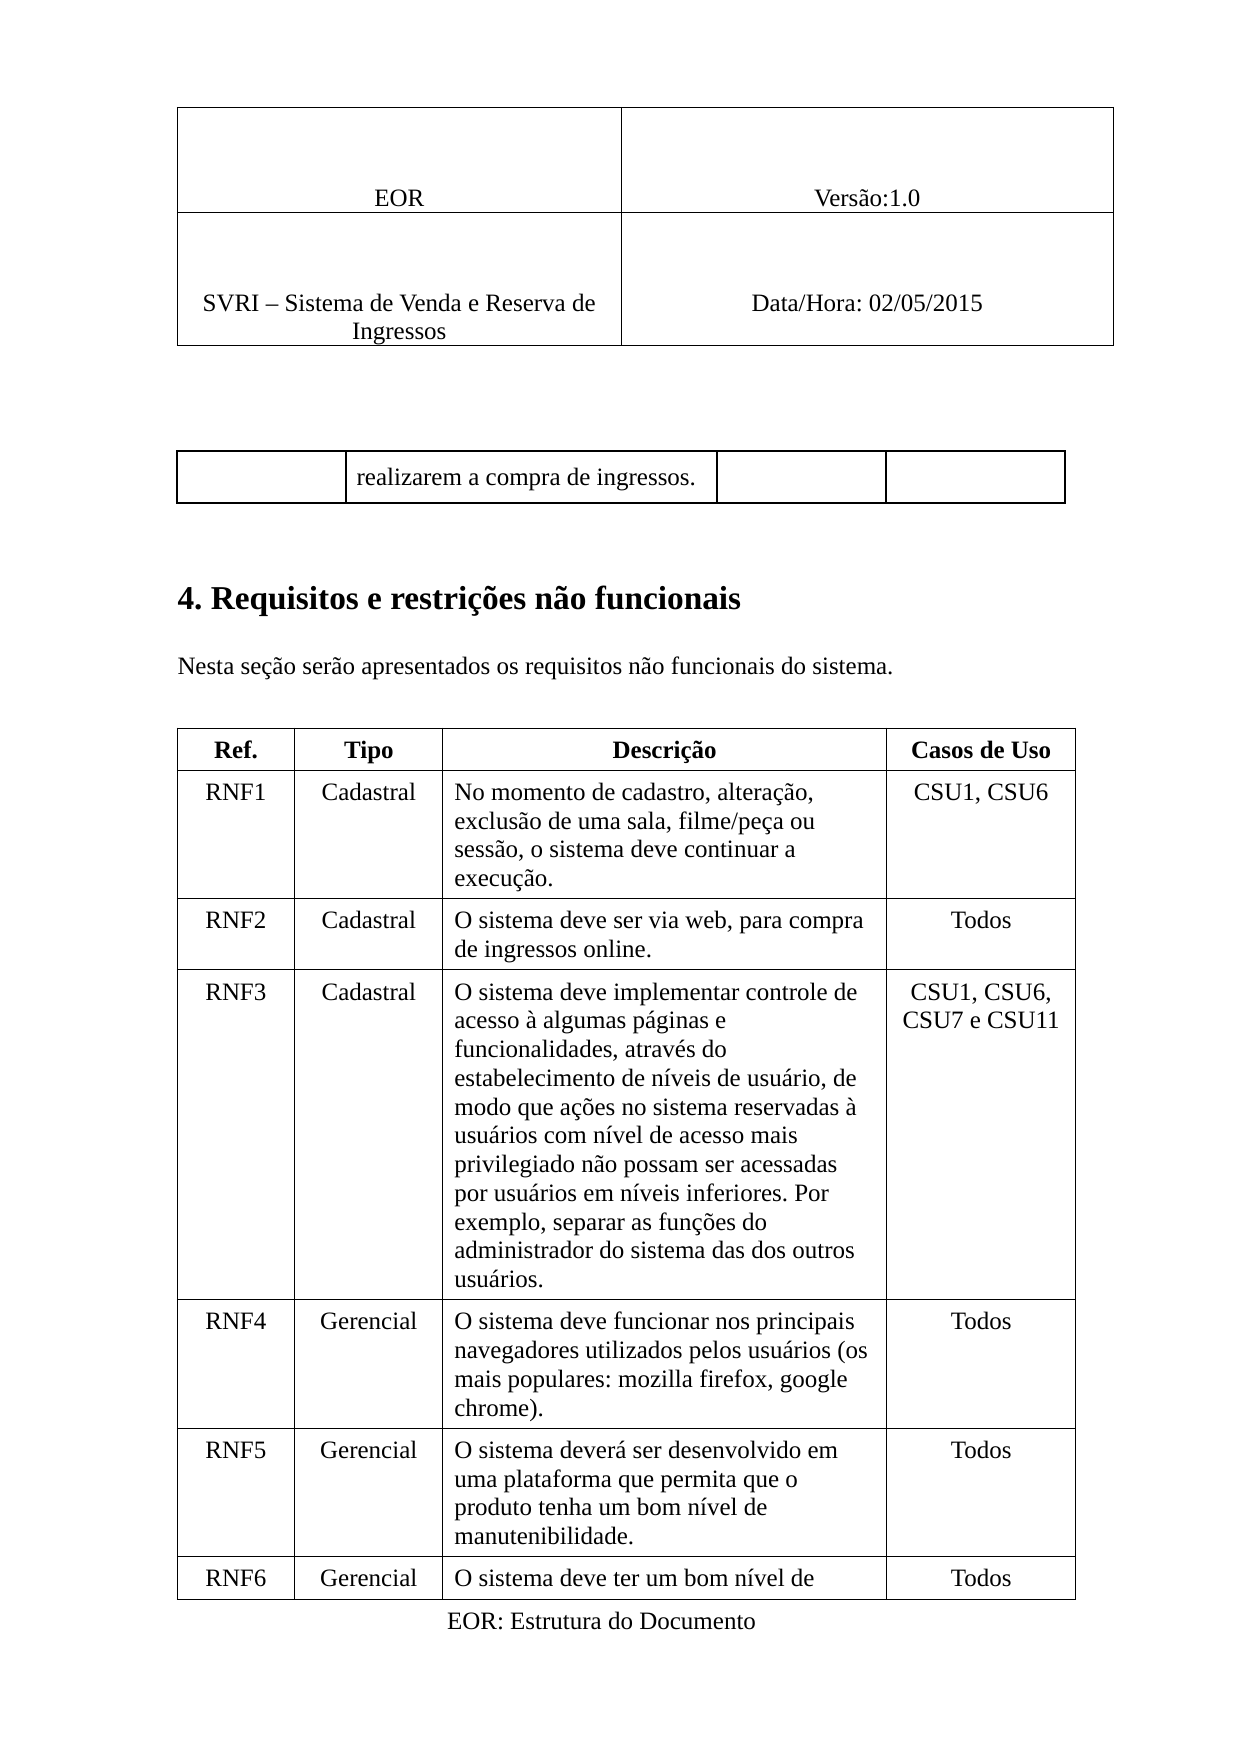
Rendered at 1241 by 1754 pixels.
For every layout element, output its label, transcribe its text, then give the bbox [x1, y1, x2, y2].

table_cell RNF5 [178, 1429, 294, 1556]
text Nesta seção serão apresentados os requisitos não funcionais do sistema. [177, 651, 1063, 680]
table_cell CSU1, CSU6, CSU7 e CSU11 [887, 970, 1075, 1299]
table_cell O sistema deve implementar controle de acesso à algumas páginas e funcionalidades, através do estabelecimento de níveis de usuário, de modo que ações no sistema reservadas à usuários com nível de acesso mais privilegiado não possam ser acessadas por usuários em níveis inferiores. Por exemplo, separar as funções do administrador do sistema das dos outros usuários. [443, 970, 886, 1299]
table_cell RNF2 [178, 899, 294, 969]
table_cell Gerencial [295, 1557, 442, 1598]
table_cell No momento de cadastro, alteração, exclusão de uma sala, filme/peça ou sessão, o sistema deve continuar a execução. [443, 771, 886, 898]
table_cell Gerencial [295, 1429, 442, 1556]
table_cell Todos [887, 1300, 1075, 1428]
table_cell O sistema deverá ser desenvolvido em uma plataforma que permita que o produto tenha um bom nível de manutenibilidade. [443, 1429, 886, 1556]
table_cell Cadastral [295, 771, 442, 898]
table_cell CSU1, CSU6 [887, 771, 1075, 898]
table_cell RNF4 [178, 1300, 294, 1428]
text 4. Requisitos e restrições não funcionais [177, 578, 1063, 616]
table_cell O sistema deve ter um bom nível de [443, 1557, 886, 1598]
table_cell Cadastral [295, 970, 442, 1299]
table_cell [718, 452, 885, 502]
table_cell [887, 452, 1064, 502]
table_cell Gerencial [295, 1300, 442, 1428]
table_cell Todos [887, 1557, 1075, 1598]
table_cell realizarem a compra de ingressos. [347, 452, 716, 502]
table_cell Cadastral [295, 899, 442, 969]
table_cell RNF6 [178, 1557, 294, 1598]
table_cell O sistema deve ser via web, para compra de ingressos online. [443, 899, 886, 969]
table_header Descrição [443, 729, 886, 770]
table_header Tipo [295, 729, 442, 770]
table_header Casos de Uso [887, 729, 1075, 770]
table_cell RNF3 [178, 970, 294, 1299]
table_cell [178, 452, 345, 502]
table_cell Todos [887, 899, 1075, 969]
table_header Ref. [178, 729, 294, 770]
table_cell RNF1 [178, 771, 294, 898]
table_cell O sistema deve funcionar nos principais navegadores utilizados pelos usuários (os mais populares: mozilla firefox, google chrome). [443, 1300, 886, 1428]
table_cell Todos [887, 1429, 1075, 1556]
